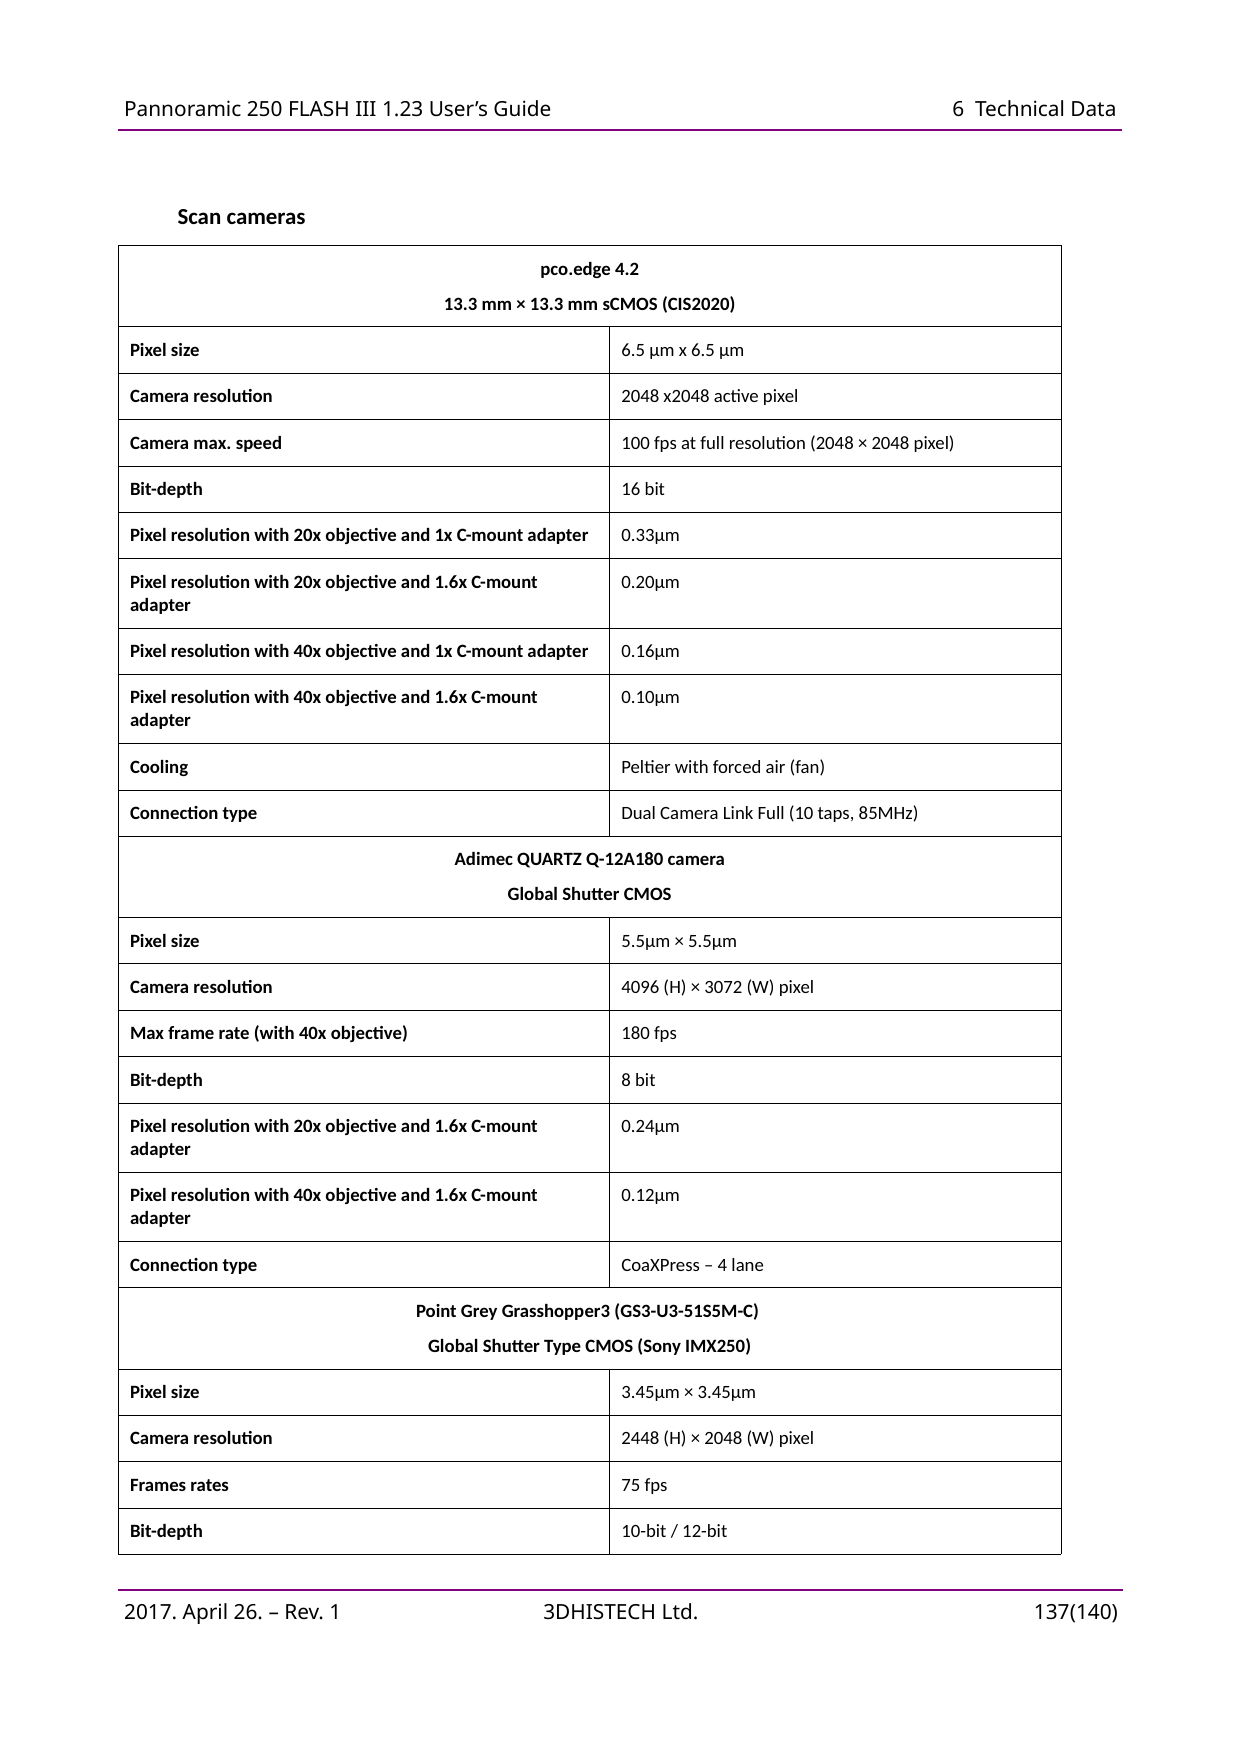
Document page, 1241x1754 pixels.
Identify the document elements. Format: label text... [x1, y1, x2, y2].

table_cell 4096 (H) × 3072 (W) pixel [610, 964, 1061, 1010]
table_cell 5.5µm × 5.5µm [610, 918, 1061, 963]
table_cell Camera resolution [119, 964, 609, 1010]
table_cell Bit-depth [119, 1509, 609, 1554]
table_cell 0.10µm [610, 675, 1061, 743]
table_cell Camera max. speed [119, 420, 609, 466]
table_cell 75 fps [610, 1462, 1061, 1507]
table_cell Pixel resolution with 40x objective and 1.6x C-mount adapter [119, 675, 609, 743]
table_cell 16 bit [610, 467, 1061, 512]
table_cell Camera resolution [119, 374, 609, 419]
table_cell Bit-depth [119, 1057, 609, 1102]
table_cell 0.16µm [610, 629, 1061, 674]
table_cell Adimec QUARTZ Q-12A180 camera Global Shutter CMOS [119, 837, 1061, 917]
table_cell 100 fps at full resolution (2048 × 2048 pixel) [610, 420, 1061, 466]
table_cell Frames rates [119, 1462, 609, 1507]
table_cell Point Grey Grasshopper3 (GS3-U3-51S5M-C) Global Shutter Type CMOS (Sony IMX250) [119, 1288, 1061, 1368]
table_cell Peltier with forced air (fan) [610, 744, 1061, 789]
table_cell Max frame rate (with 40x objective) [119, 1011, 609, 1056]
table_cell Pixel size [119, 1370, 609, 1415]
table_cell 2448 (H) × 2048 (W) pixel [610, 1416, 1061, 1461]
table_cell CoaXPress – 4 lane [610, 1242, 1061, 1287]
table_cell 10-bit / 12-bit [610, 1509, 1061, 1554]
table_cell Pixel size [119, 327, 609, 373]
table_cell Connection type [119, 791, 609, 836]
table_cell Pixel resolution with 40x objective and 1.6x C-mount adapter [119, 1173, 609, 1241]
table_cell Pixel resolution with 20x objective and 1.6x C-mount adapter [119, 559, 609, 627]
table_cell Pixel size [119, 918, 609, 963]
table_cell 0.33µm [610, 513, 1061, 558]
table_cell 2048 x2048 active pixel [610, 374, 1061, 419]
table_cell Connection type [119, 1242, 609, 1287]
table_cell Camera resolution [119, 1416, 609, 1461]
table_cell Pixel resolution with 40x objective and 1x C-mount adapter [119, 629, 609, 674]
table_cell Pixel resolution with 20x objective and 1.6x C-mount adapter [119, 1104, 609, 1172]
table_header pco.edge 4.2 13.3 mm × 13.3 mm sCMOS (CIS2020) [119, 246, 1061, 326]
table_cell Pixel resolution with 20x objective and 1x C-mount adapter [119, 513, 609, 558]
table_cell Dual Camera Link Full (10 taps, 85MHz) [610, 791, 1061, 836]
table_cell 6.5 µm x 6.5 µm [610, 327, 1061, 373]
table_cell Cooling [119, 744, 609, 789]
text Scan cameras [177, 202, 1122, 231]
table_cell 180 fps [610, 1011, 1061, 1056]
table_cell 8 bit [610, 1057, 1061, 1102]
table_cell Bit-depth [119, 467, 609, 512]
table_cell 0.24µm [610, 1104, 1061, 1172]
table_cell 3.45µm × 3.45µm [610, 1370, 1061, 1415]
table_cell 0.20µm [610, 559, 1061, 627]
table_cell 0.12µm [610, 1173, 1061, 1241]
